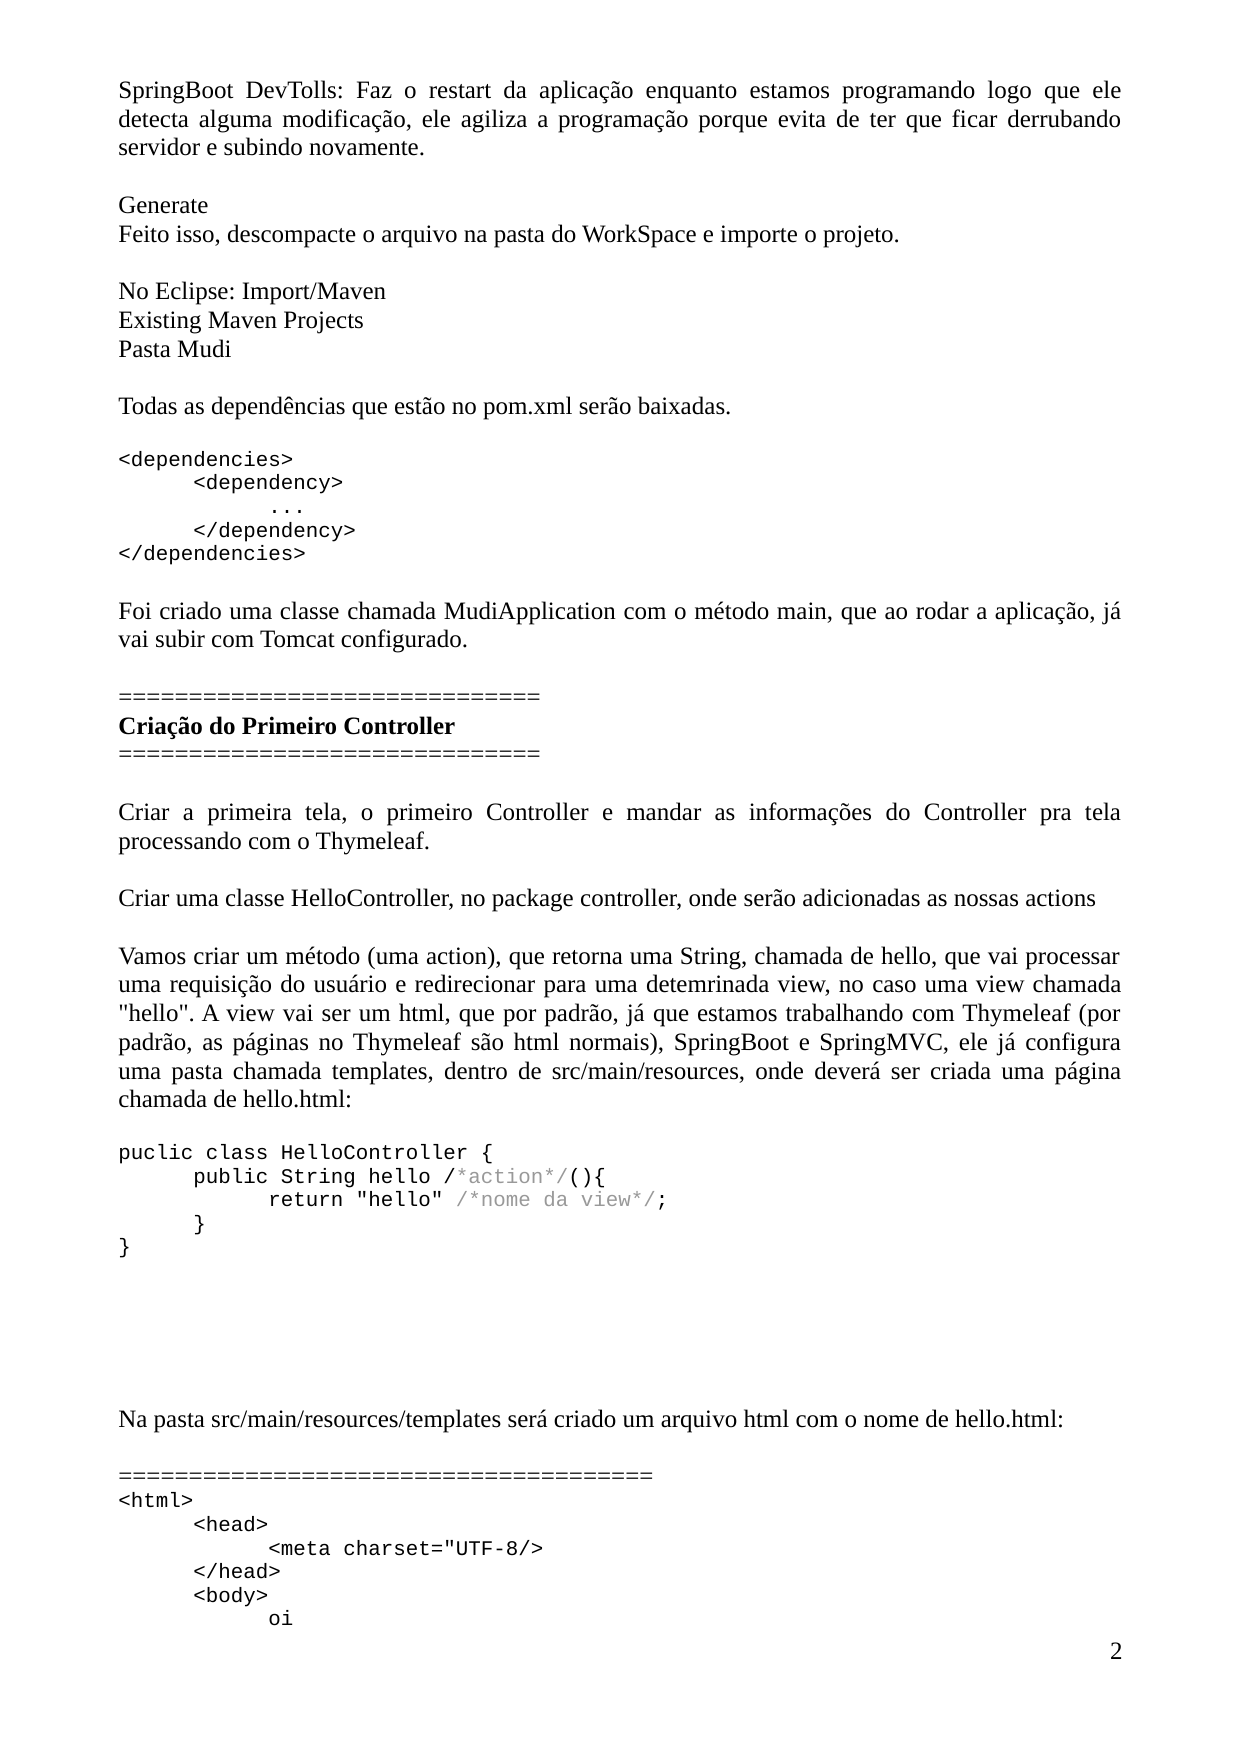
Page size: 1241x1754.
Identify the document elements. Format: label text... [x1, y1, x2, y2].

text Criar uma classe HelloController, no package controller, onde serão adicionadas as nossas actions [118, 883, 1122, 912]
text <meta charset="UTF-8/> [118, 1537, 1122, 1561]
text ... [118, 496, 1122, 520]
text Criação do Primeiro Controller [118, 711, 1122, 739]
text ============================== [118, 739, 1122, 768]
text public String hello /*action*/(){ [118, 1166, 1122, 1189]
text Todas as dependências que estão no pom.xml serão baixadas. [118, 391, 1122, 420]
text ============================== [118, 682, 1122, 711]
text Generate [118, 190, 1122, 219]
text Foi criado uma classe chamada MudiApplication com o método main, que ao rodar a aplicação, já vai subir com Tomcat configurado. [118, 596, 1122, 653]
text </dependencies> [118, 543, 1122, 567]
text <html> [118, 1490, 1122, 1514]
text SpringBoot DevTolls: Faz o restart da aplicação enquanto estamos programando logo que ele detecta alguma modificação, ele agiliza a programação porque evita de ter que ficar derrubando servidor e subindo novamente. [118, 75, 1122, 161]
text Vamos criar um método (uma action), que retorna uma String, chamada de hello, que vai processar uma requisição do usuário e redirecionar para uma detemrinada view, no caso uma view chamada "hello". A view vai ser um html, que por padrão, já que estamos trabalhando com Thymeleaf (por padrão, as páginas no Thymeleaf são html normais), SpringBoot e SpringMVC, ele já configura uma pasta chamada templates, dentro de src/main/resources, onde deverá ser criada uma página chamada de hello.html: [118, 941, 1122, 1113]
text ====================================== [118, 1461, 1122, 1490]
text <dependencies> [118, 449, 1122, 472]
text Existing Maven Projects [118, 305, 1122, 334]
text </dependency> [118, 520, 1122, 543]
text Pasta Mudi [118, 334, 1122, 362]
text Feito isso, descompacte o arquivo na pasta do WorkSpace e importe o projeto. [118, 219, 1122, 247]
text oi [118, 1608, 1122, 1632]
text Na pasta src/main/resources/templates será criado um arquivo html com o nome de hello.html: [118, 1404, 1122, 1433]
text <body> [118, 1585, 1122, 1608]
text Criar a primeira tela, o primeiro Controller e mandar as informações do Controller pra tela processando com o Thymeleaf. [118, 797, 1122, 854]
text puclic class HelloController { [118, 1142, 1122, 1166]
text <dependency> [118, 472, 1122, 496]
text } [118, 1237, 1122, 1260]
text <head> [118, 1514, 1122, 1537]
text } [118, 1213, 1122, 1237]
text No Eclipse: Import/Maven [118, 276, 1122, 305]
text </head> [118, 1561, 1122, 1585]
text return "hello" /*nome da view*/; [118, 1189, 1122, 1213]
